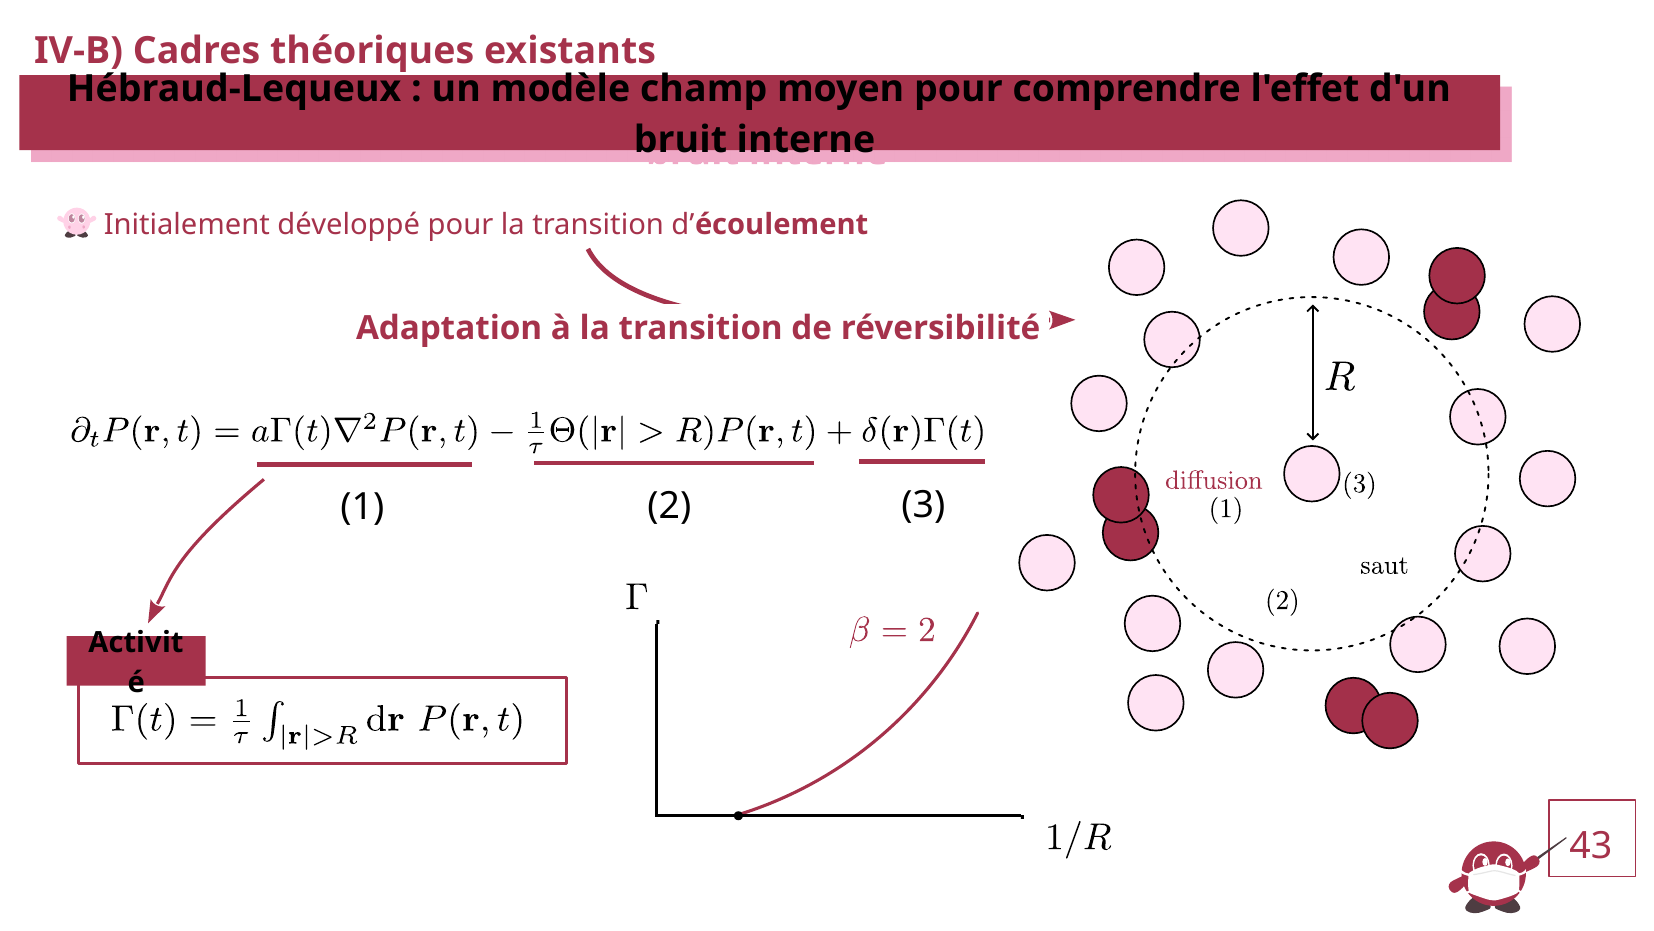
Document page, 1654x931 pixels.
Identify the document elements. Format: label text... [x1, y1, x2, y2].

picture [71, 411, 983, 454]
text_box IV-B) Cadres théoriques existants [19, 16, 1238, 76]
text_box (3) [886, 469, 1000, 533]
text_box Adaptation à la transition de réversibilité [341, 296, 985, 356]
text_box Hébraud-Lequeux : un modèle champ moyen pour comprendre l'effet d'un bruit interne [19, 75, 1501, 151]
text_box (2) [632, 470, 746, 535]
text_box (1) [325, 472, 439, 536]
picture [112, 699, 522, 750]
text_box Initialement développé pour la transition d’écoulement [42, 195, 824, 245]
text_box [1492, 811, 1654, 887]
picture [1448, 799, 1637, 914]
picture [626, 199, 1581, 859]
text_box Activité [66, 636, 206, 686]
